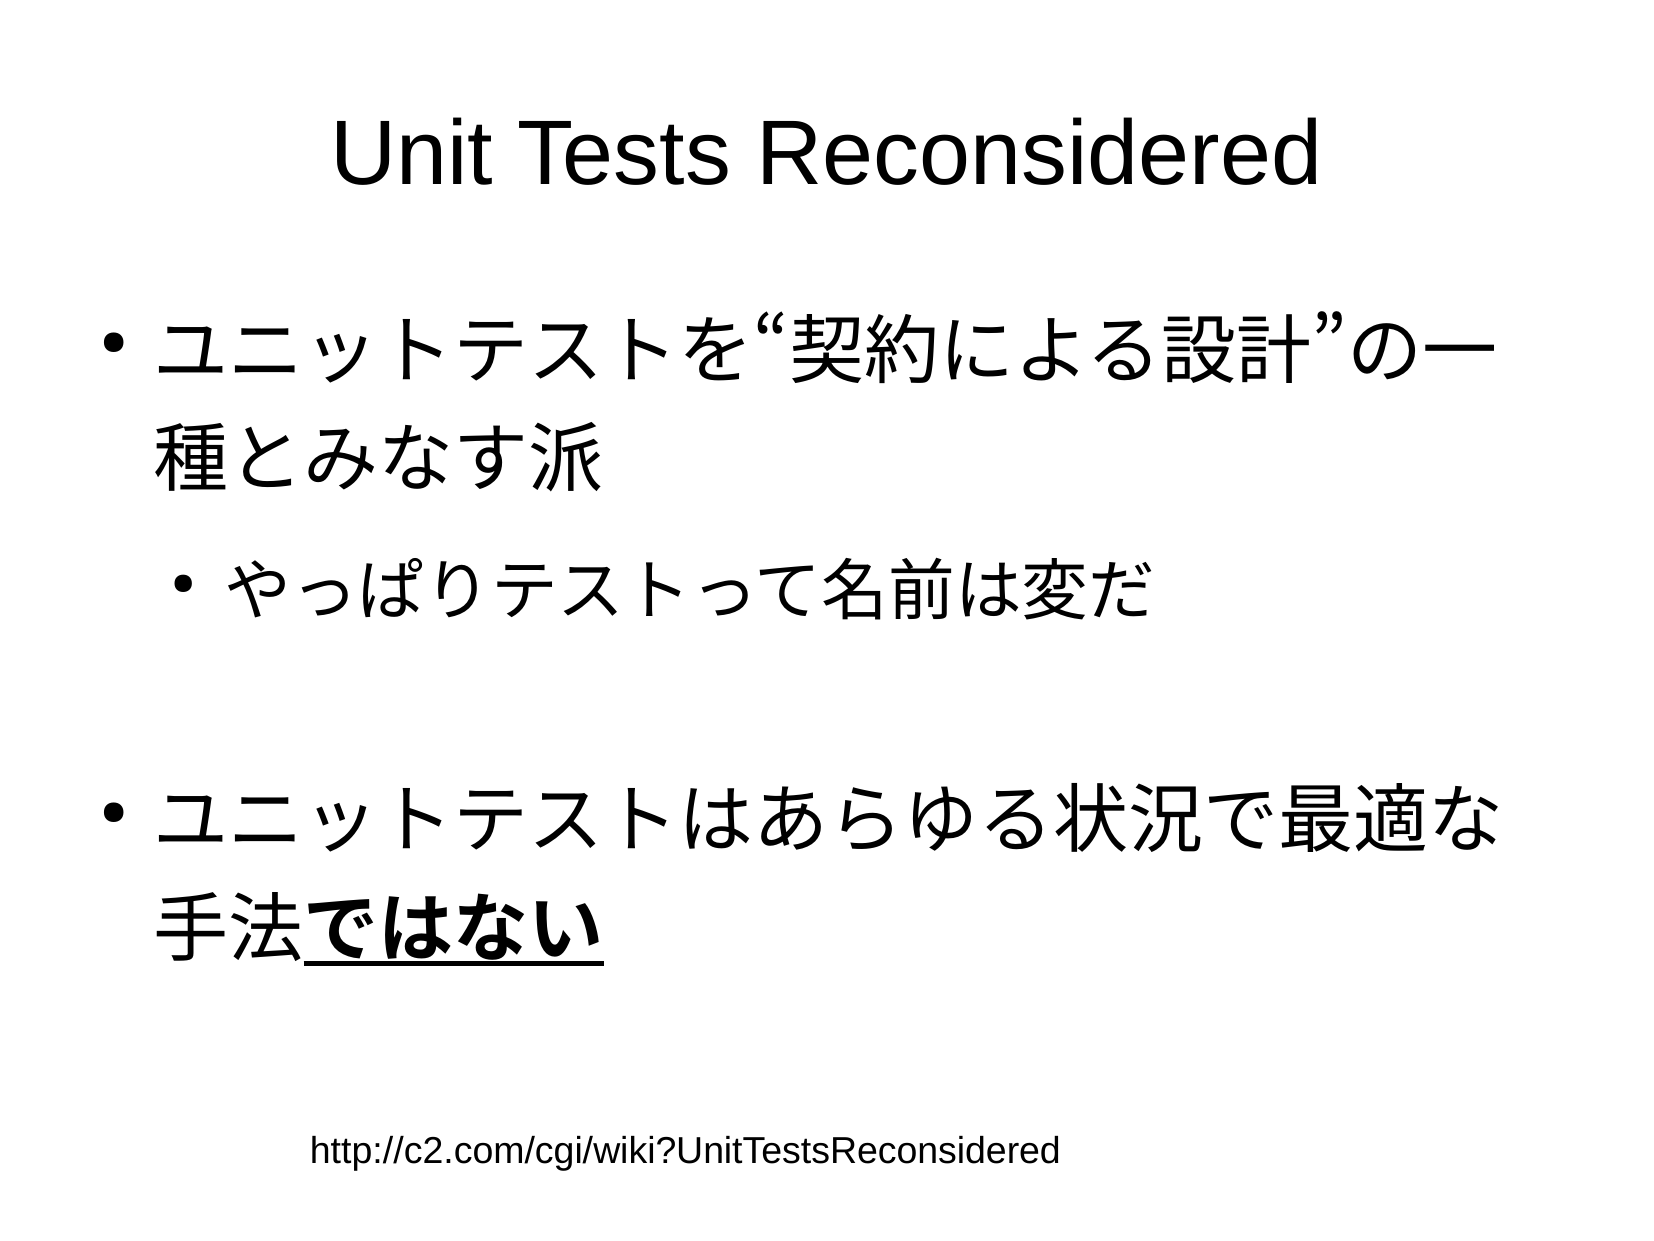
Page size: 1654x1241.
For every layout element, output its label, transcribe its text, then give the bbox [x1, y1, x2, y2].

title Unit Tests Reconsidered [82, 49, 1571, 257]
text_box http://c2.com/cgi/wiki?UnitTestsReconsidered [295, 1122, 1524, 1179]
list ユニットテストを“契約による設計”の一種とみなす派 やっぱりテストって名前は変だ ユニットテストはあらゆる状況で最適な手法ではない [82, 290, 1571, 1109]
